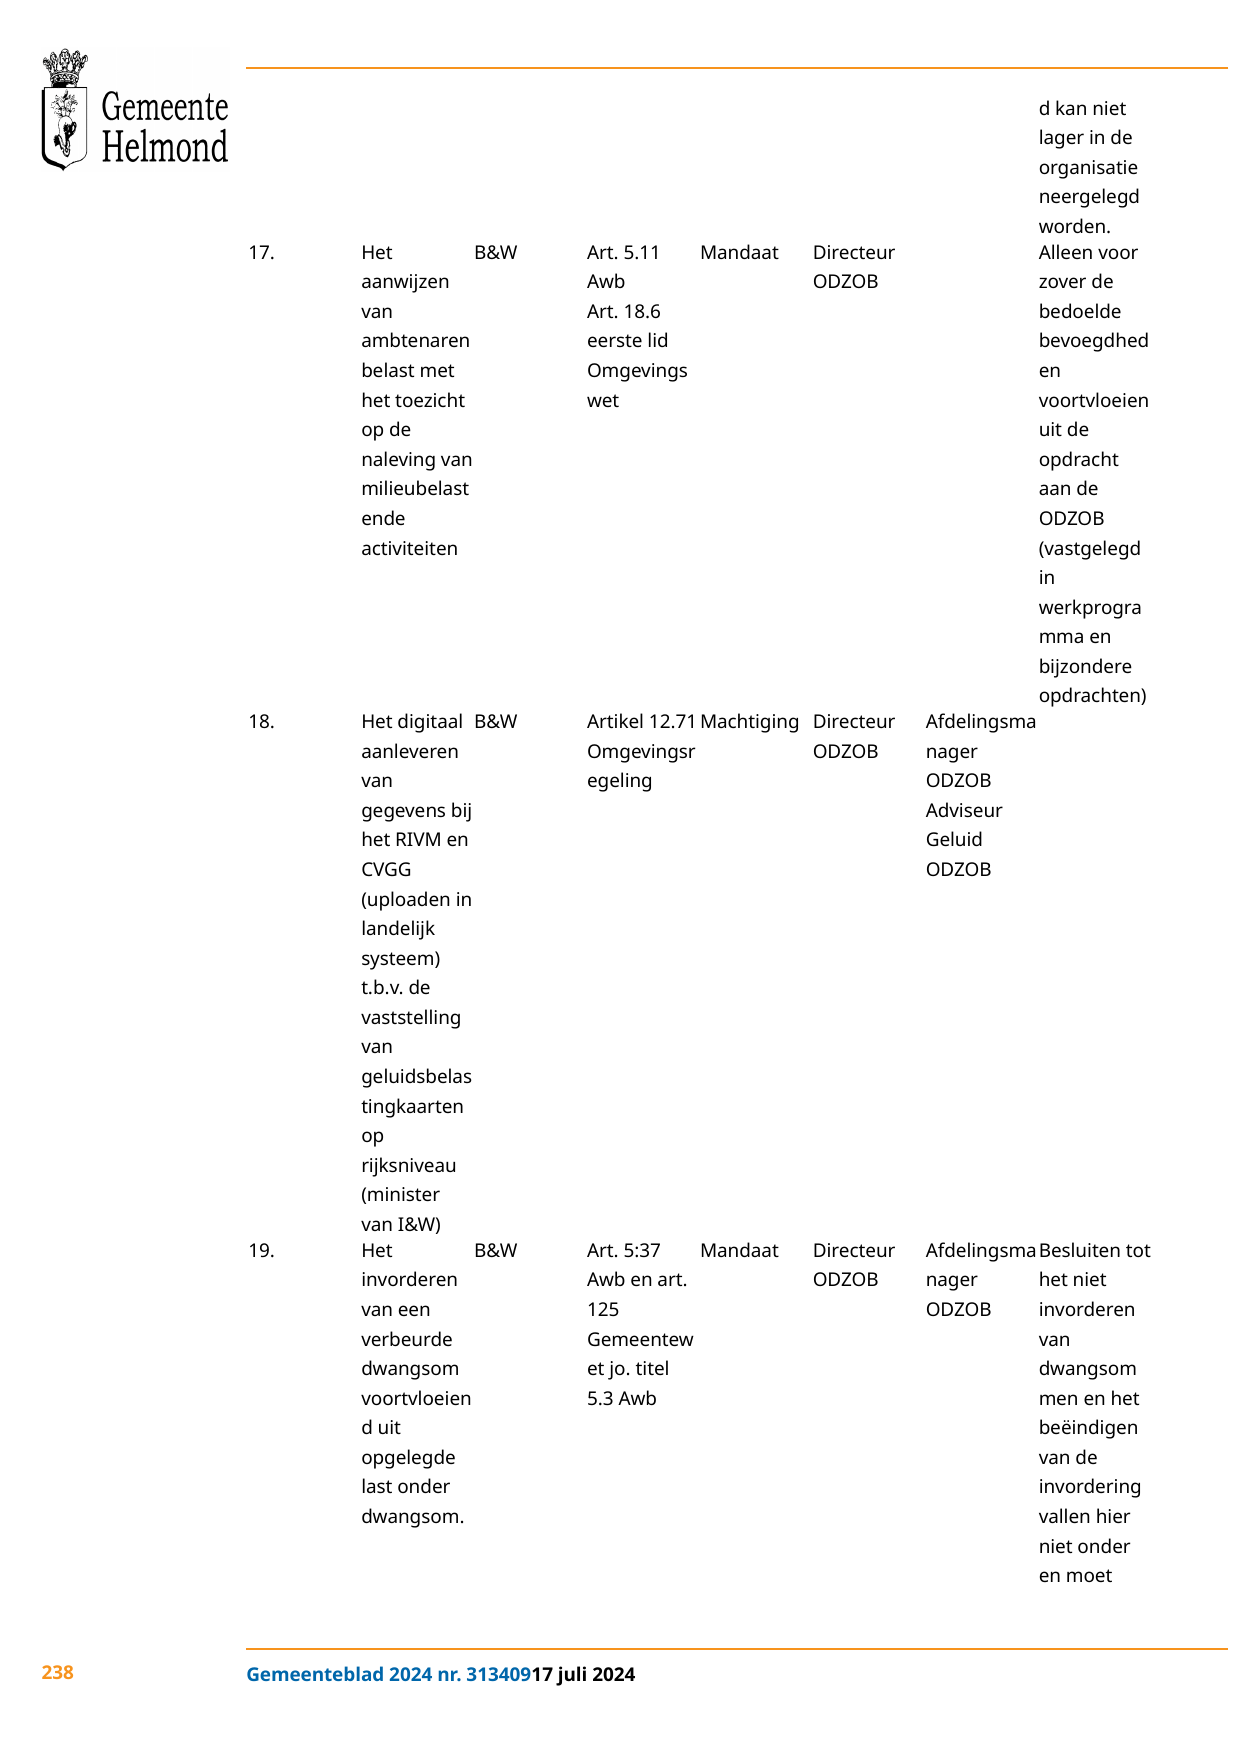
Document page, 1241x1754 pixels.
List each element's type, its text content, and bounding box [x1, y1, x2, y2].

table_cell Artikel 12.71 Omgevingsregeling [587, 708, 700, 1237]
table_cell Afdelingsmanager ODZOB [926, 1237, 1038, 1588]
table_cell Mandaat [700, 1237, 813, 1588]
table_cell Directeur ODZOB [813, 1237, 926, 1588]
table_cell [926, 95, 1038, 239]
table_cell [361, 95, 474, 239]
table_cell Het digitaal aanleveren van gegevens bij het RIVM en CVGG (uploaden in landelijk systeem) t.b.v. de vaststelling van geluidsbelastingkaarten op rijksniveau (minister van I&W) [361, 708, 474, 1237]
table_cell 18. [248, 708, 361, 1237]
table_cell Het invorderen van een verbeurde dwangsom voortvloeiend uit opgelegde last onder dwangsom. [361, 1237, 474, 1588]
table_cell Art. 5:37 Awb en art. 125 Gemeentewet jo. titel 5.3 Awb [587, 1237, 700, 1588]
table_cell [474, 95, 587, 239]
table_cell [248, 95, 361, 239]
table_cell Besluiten tot het niet invorderen van dwangsommen en het beëindigen van de invordering vallen hier niet onder en moet [1039, 1237, 1152, 1588]
table_cell Directeur ODZOB [813, 239, 926, 708]
table_cell B&W [474, 708, 587, 1237]
table_cell B&W [474, 239, 587, 708]
table_cell Afdelingsmanager ODZOB Adviseur Geluid ODZOB [926, 708, 1038, 1237]
table_cell B&W [474, 1237, 587, 1588]
table_cell [700, 95, 813, 239]
table_cell 17. [248, 239, 361, 708]
table_cell Mandaat [700, 239, 813, 708]
table_cell 19. [248, 1237, 361, 1588]
table_cell Alleen voor zover de bedoelde bevoegdheden voortvloeien uit de opdracht aan de ODZOB (vastgelegd in werkprogramma en bijzondere opdrachten) [1039, 239, 1152, 708]
table_cell [1039, 708, 1152, 1237]
table_cell Machtiging [700, 708, 813, 1237]
table_cell d kan niet lager in de organisatie neergelegd worden. [1039, 95, 1152, 239]
table_cell Directeur ODZOB [813, 708, 926, 1237]
table_cell [813, 95, 926, 239]
table_cell [926, 239, 1038, 708]
picture [41, 47, 231, 172]
table_cell [587, 95, 700, 239]
table_cell Het aanwijzen van ambtenaren belast met het toezicht op de naleving van milieubelastende activiteiten [361, 239, 474, 708]
table_cell Art. 5.11 Awb Art. 18.6 eerste lid Omgevingswet [587, 239, 700, 708]
